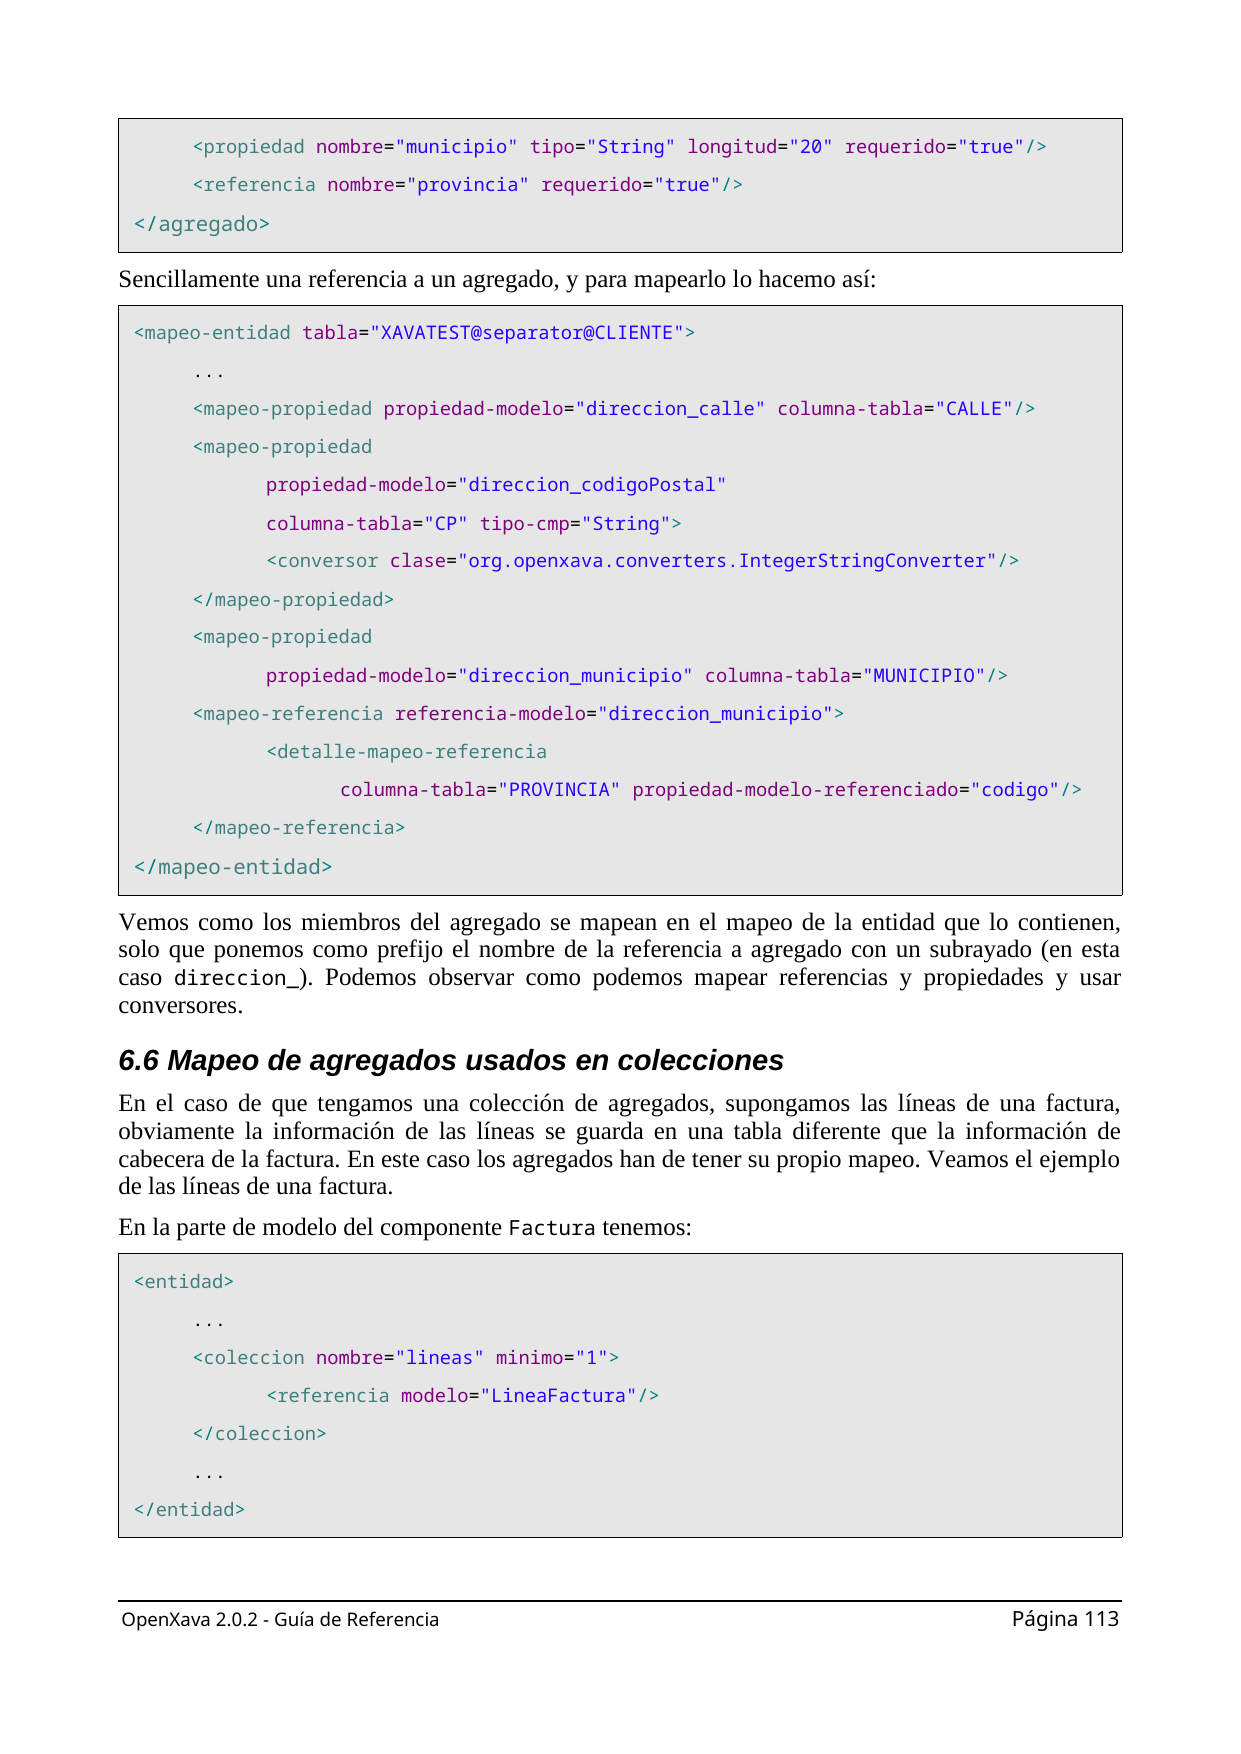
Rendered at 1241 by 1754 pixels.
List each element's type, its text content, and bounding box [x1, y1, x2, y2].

text <mapeo-entidad tabla="XAVATEST@separator@CLIENTE"> [119, 306, 1122, 343]
text En la parte de modelo del componente Factura tenemos: [118, 1213, 1122, 1241]
text ... [119, 343, 1122, 381]
text En el caso de que tengamos una colección de agregados, supongamos las líneas de una factura, obviamente la información de las líneas se guarda en una tabla diferente que la información de cabecera de la factura. En este caso los agregados han de tener su propio mapeo. Veamos el ejemplo de las líneas de una factura. [118, 1089, 1122, 1200]
text columna-tabla="CP" tipo-cmp="String"> [119, 495, 1122, 533]
text Sencillamente una referencia a un agregado, y para mapearlo lo hacemo así: [118, 265, 1122, 292]
text <mapeo-propiedad propiedad-modelo="direccion_calle" columna-tabla="CALLE"/> [119, 381, 1122, 419]
text ... [119, 1443, 1122, 1481]
text </mapeo-propiedad> [119, 571, 1122, 609]
text </coleccion> [119, 1405, 1122, 1443]
subtitle Mapeo de agregados usados en colecciones [118, 1044, 1122, 1077]
text ... [119, 1291, 1122, 1329]
text columna-tabla="PROVINCIA" propiedad-modelo-referenciado="codigo"/> [119, 761, 1122, 799]
text </entidad> [119, 1481, 1122, 1537]
text <referencia nombre="provincia" requerido="true"/> [119, 156, 1122, 194]
text <mapeo-referencia referencia-modelo="direccion_municipio"> [119, 685, 1122, 723]
text <mapeo-propiedad [119, 419, 1122, 457]
text <coleccion nombre="lineas" minimo="1"> [119, 1329, 1122, 1367]
text <entidad> [119, 1254, 1122, 1291]
text </mapeo-entidad> [119, 837, 1122, 895]
text <detalle-mapeo-referencia [119, 723, 1122, 761]
text </agregado> [119, 194, 1122, 252]
text propiedad-modelo="direccion_municipio" columna-tabla="MUNICIPIO"/> [119, 647, 1122, 685]
text <conversor clase="org.openxava.converters.IntegerStringConverter"/> [119, 533, 1122, 571]
text <propiedad nombre="municipio" tipo="String" longitud="20" requerido="true"/> [119, 119, 1122, 156]
text <referencia modelo="LineaFactura"/> [119, 1367, 1122, 1405]
text <mapeo-propiedad [119, 609, 1122, 647]
text </mapeo-referencia> [119, 799, 1122, 837]
text propiedad-modelo="direccion_codigoPostal" [119, 457, 1122, 495]
text Vemos como los miembros del agregado se mapean en el mapeo de la entidad que lo contienen, solo que ponemos como prefijo el nombre de la referencia a agregado con un subrayado (en esta caso direccion_). Podemos observar como podemos mapear referencias y propiedades y usar conversores. [118, 908, 1122, 1019]
